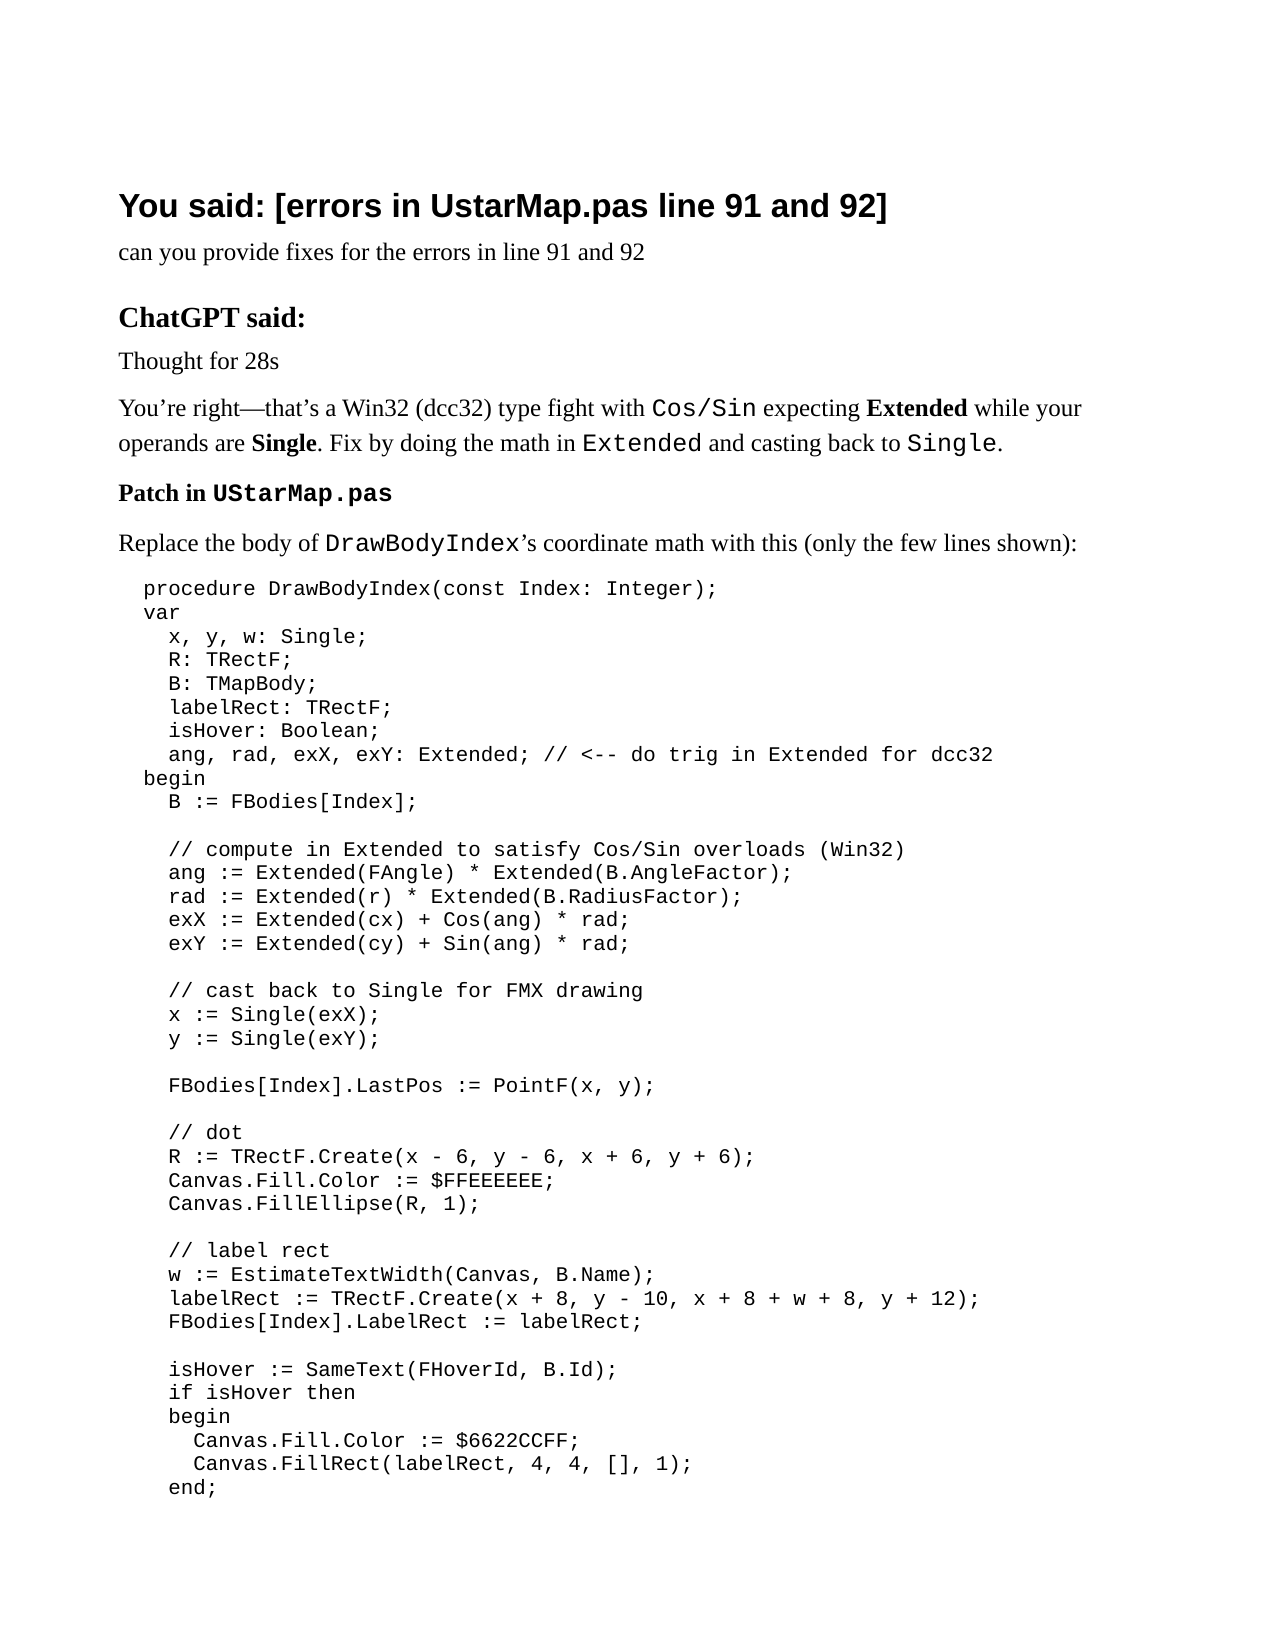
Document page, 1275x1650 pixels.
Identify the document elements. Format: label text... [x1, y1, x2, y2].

text x := Single(exX); [118, 1004, 1157, 1028]
text labelRect := TRectF.Create(x + 8, y - 10, x + 8 + w + 8, y + 12); [118, 1288, 1157, 1311]
text Canvas.FillEllipse(R, 1); [118, 1193, 1157, 1217]
text procedure DrawBodyIndex(const Index: Integer); [118, 578, 1157, 602]
text if isHover then [118, 1382, 1157, 1406]
text Canvas.FillRect(labelRect, 4, 4, [], 1); [118, 1453, 1157, 1477]
subtitle ChatGPT said: [118, 300, 1157, 333]
text w := EstimateTextWidth(Canvas, B.Name); [118, 1264, 1157, 1288]
text You’re right—that’s a Win32 (dcc32) type fight with Cos/Sin expecting Extended while your operands are Single. Fix by doing the math in Extended and casting back to Single. [118, 393, 1157, 459]
text // label rect [118, 1241, 1157, 1264]
text B := FBodies[Index]; [118, 791, 1157, 815]
text labelRect: TRectF; [118, 697, 1157, 720]
text Canvas.Fill.Color := $FFEEEEEE; [118, 1169, 1157, 1193]
text ang := Extended(FAngle) * Extended(B.AngleFactor); [118, 862, 1157, 886]
text begin [118, 1406, 1157, 1430]
text // cast back to Single for FMX drawing [118, 980, 1157, 1004]
text B: TMapBody; [118, 673, 1157, 697]
text exX := Extended(cx) + Cos(ang) * rad; [118, 909, 1157, 933]
text Canvas.Fill.Color := $6622CCFF; [118, 1430, 1157, 1453]
text R: TRectF; [118, 649, 1157, 673]
text Replace the body of DrawBodyIndex’s coordinate math with this (only the few lines shown): [118, 528, 1157, 559]
text R := TRectF.Create(x - 6, y - 6, x + 6, y + 6); [118, 1146, 1157, 1169]
subtitle You said: [errors in UstarMap.pas line 91 and 92] [118, 187, 1157, 225]
text can you provide fixes for the errors in line 91 and 92 [118, 237, 1157, 266]
text FBodies[Index].LabelRect := labelRect; [118, 1311, 1157, 1335]
text x, y, w: Single; [118, 626, 1157, 649]
text Patch in UStarMap.pas [118, 478, 1157, 509]
text ang, rad, exX, exY: Extended; // <-- do trig in Extended for dcc32 [118, 744, 1157, 768]
text begin [118, 768, 1157, 791]
text exY := Extended(cy) + Sin(ang) * rad; [118, 933, 1157, 957]
text var [118, 602, 1157, 626]
text Thought for 28s [118, 346, 1157, 374]
text end; [118, 1477, 1157, 1501]
text rad := Extended(r) * Extended(B.RadiusFactor); [118, 886, 1157, 909]
text isHover := SameText(FHoverId, B.Id); [118, 1359, 1157, 1382]
text isHover: Boolean; [118, 720, 1157, 744]
text y := Single(exY); [118, 1028, 1157, 1051]
text FBodies[Index].LastPos := PointF(x, y); [118, 1075, 1157, 1099]
text // compute in Extended to satisfy Cos/Sin overloads (Win32) [118, 838, 1157, 862]
text // dot [118, 1122, 1157, 1146]
